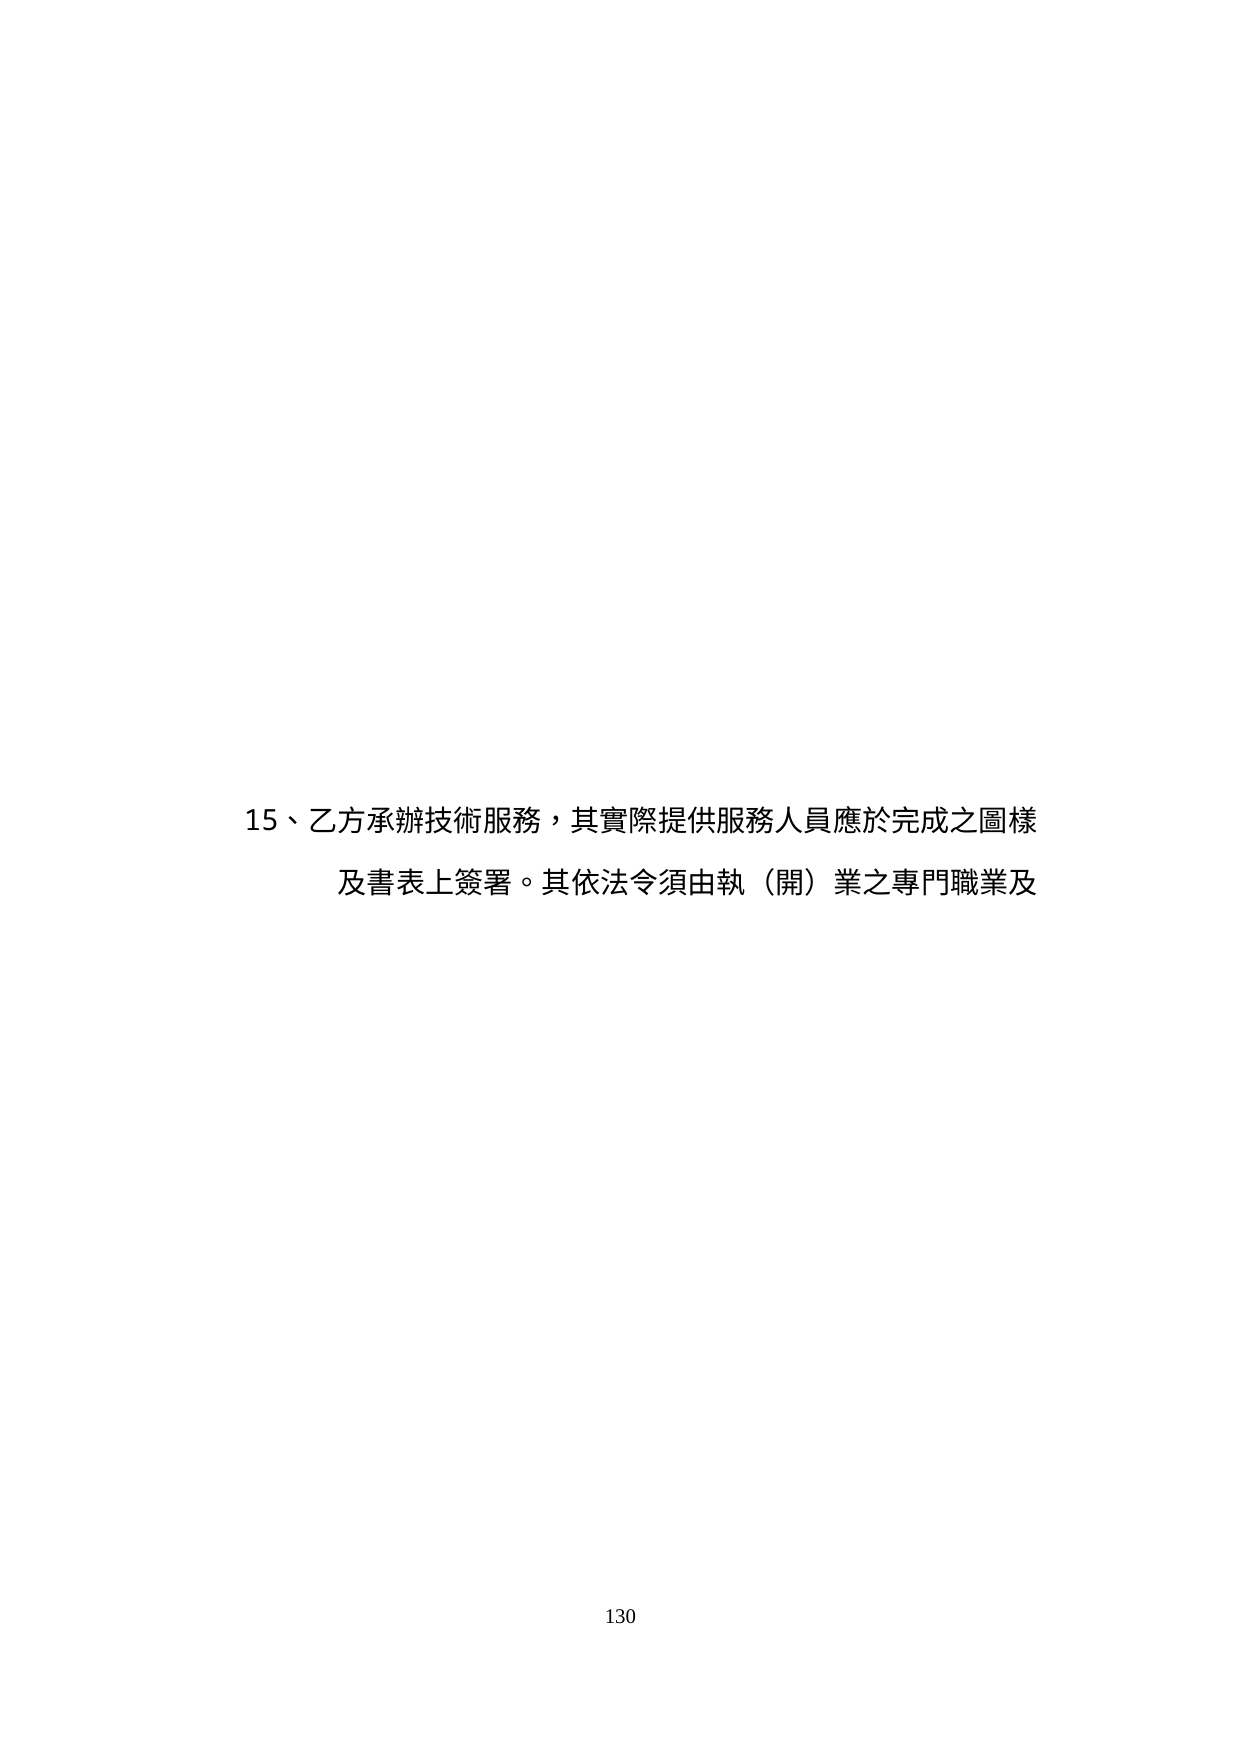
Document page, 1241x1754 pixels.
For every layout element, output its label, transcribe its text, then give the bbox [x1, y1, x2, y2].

list 乙方承辦技術服務，其實際提供服務人員應於完成之圖樣及書表上簽署。其依法令須由執（開）業之專門職業及 [244, 777, 1053, 902]
